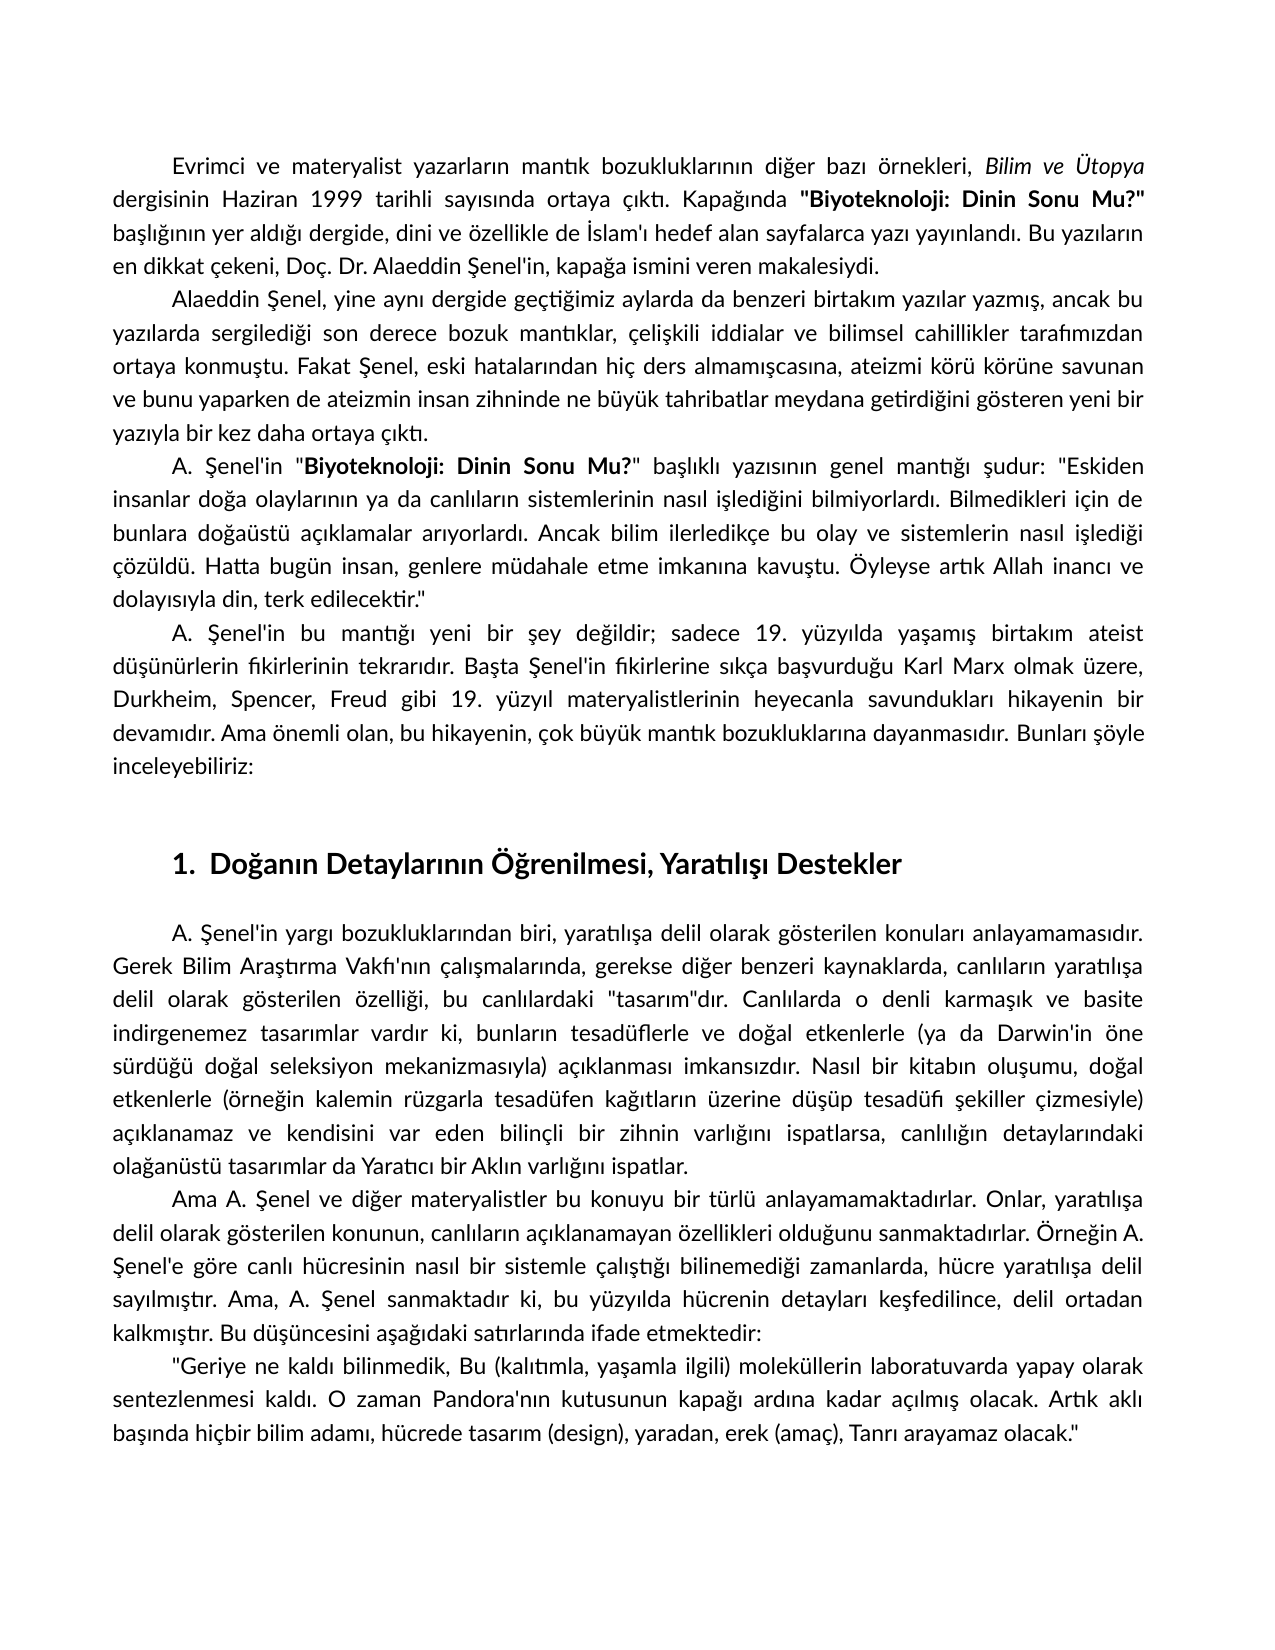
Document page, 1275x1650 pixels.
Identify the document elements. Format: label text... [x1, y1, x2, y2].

text "Geriye ne kaldı bilinmedik, Bu (kalıtımla, yaşamla ilgili) moleküllerin laboratuvarda yapay olarak sentezlenmesi kaldı. O zaman Pandora'nın kutusunun kapağı ardına kadar açılmış olacak. Artık aklı başında hiçbir bilim adamı, hücrede tasarım (design), yaradan, erek (amaç), Tanrı arayamaz olacak." [112, 1348, 1145, 1448]
text A. Şenel'in bu mantığı yeni bir şey değildir; sadece 19. yüzyılda yaşamış birtakım ateist düşünürlerin fikirlerinin tekrarıdır. Başta Şenel'in fikirlerine sıkça başvurduğu Karl Marx olmak üzere, Durkheim, Spencer, Freud gibi 19. yüzyıl materyalistlerinin heyecanla savundukları hikayenin bir devamıdır. Ama önemli olan, bu hikayenin, çok büyük mantık bozukluklarına dayanmasıdır. Bunları şöyle inceleyebiliriz: [112, 614, 1145, 781]
list Doğanın Detaylarının Öğrenilmesi, Yaratılışı Destekler [172, 848, 1145, 881]
text Ama A. Şenel ve diğer materyalistler bu konuyu bir türlü anlayamamaktadırlar. Onlar, yaratılışa delil olarak gösterilen konunun, canlıların açıklanamayan özellikleri olduğunu sanmaktadırlar. Örneğin A. Şenel'e göre canlı hücresinin nasıl bir sistemle çalıştığı bilinemediği zamanlarda, hücre yaratılışa delil sayılmıştır. Ama, A. Şenel sanmaktadır ki, bu yüzyılda hücrenin detayları keşfedilince, delil ortadan kalkmıştır. Bu düşüncesini aşağıdaki satırlarında ifade etmektedir: [112, 1181, 1145, 1348]
text A. Şenel'in "Biyoteknoloji: Dinin Sonu Mu?" başlıklı yazısının genel mantığı şudur: "Eskiden insanlar doğa olaylarının ya da canlıların sistemlerinin nasıl işlediğini bilmiyorlardı. Bilmedikleri için de bunlara doğaüstü açıklamalar arıyorlardı. Ancak bilim ilerledikçe bu olay ve sistemlerin nasıl işlediği çözüldü. Hatta bugün insan, genlere müdahale etme imkanına kavuştu. Öyleyse artık Allah inancı ve dolayısıyla din, terk edilecektir." [112, 448, 1145, 614]
text Alaeddin Şenel, yine aynı dergide geçtiğimiz aylarda da benzeri birtakım yazılar yazmış, ancak bu yazılarda sergilediği son derece bozuk mantıklar, çelişkili iddialar ve bilimsel cahillikler tarafımızdan ortaya konmuştu. Fakat Şenel, eski hatalarından hiç ders almamışcasına, ateizmi körü körüne savunan ve bunu yaparken de ateizmin insan zihninde ne büyük tahribatlar meydana getirdiğini gösteren yeni bir yazıyla bir kez daha ortaya çıktı. [112, 281, 1145, 448]
text A. Şenel'in yargı bozukluklarından biri, yaratılışa delil olarak gösterilen konuları anlayamamasıdır. Gerek Bilim Araştırma Vakfı'nın çalışmalarında, gerekse diğer benzeri kaynaklarda, canlıların yaratılışa delil olarak gösterilen özelliği, bu canlılardaki "tasarım"dır. Canlılarda o denli karmaşık ve basite indirgenemez tasarımlar vardır ki, bunların tesadüflerle ve doğal etkenlerle (ya da Darwin'in öne sürdüğü doğal seleksiyon mekanizmasıyla) açıklanması imkansızdır. Nasıl bir kitabın oluşumu, doğal etkenlerle (örneğin kalemin rüzgarla tesadüfen kağıtların üzerine düşüp tesadüfi şekiller çizmesiyle) açıklanamaz ve kendisini var eden bilinçli bir zihnin varlığını ispatlarsa, canlılığın detaylarındaki olağanüstü tasarımlar da Yaratıcı bir Aklın varlığını ispatlar. [112, 914, 1145, 1181]
text Evrimci ve materyalist yazarların mantık bozukluklarının diğer bazı örnekleri, Bilim ve Ütopya dergisinin Haziran 1999 tarihli sayısında ortaya çıktı. Kapağında "Biyoteknoloji: Dinin Sonu Mu?" başlığının yer aldığı dergide, dini ve özellikle de İslam'ı hedef alan sayfalarca yazı yayınlandı. Bu yazıların en dikkat çekeni, Doç. Dr. Alaeddin Şenel'in, kapağa ismini veren makalesiydi. [112, 148, 1145, 281]
